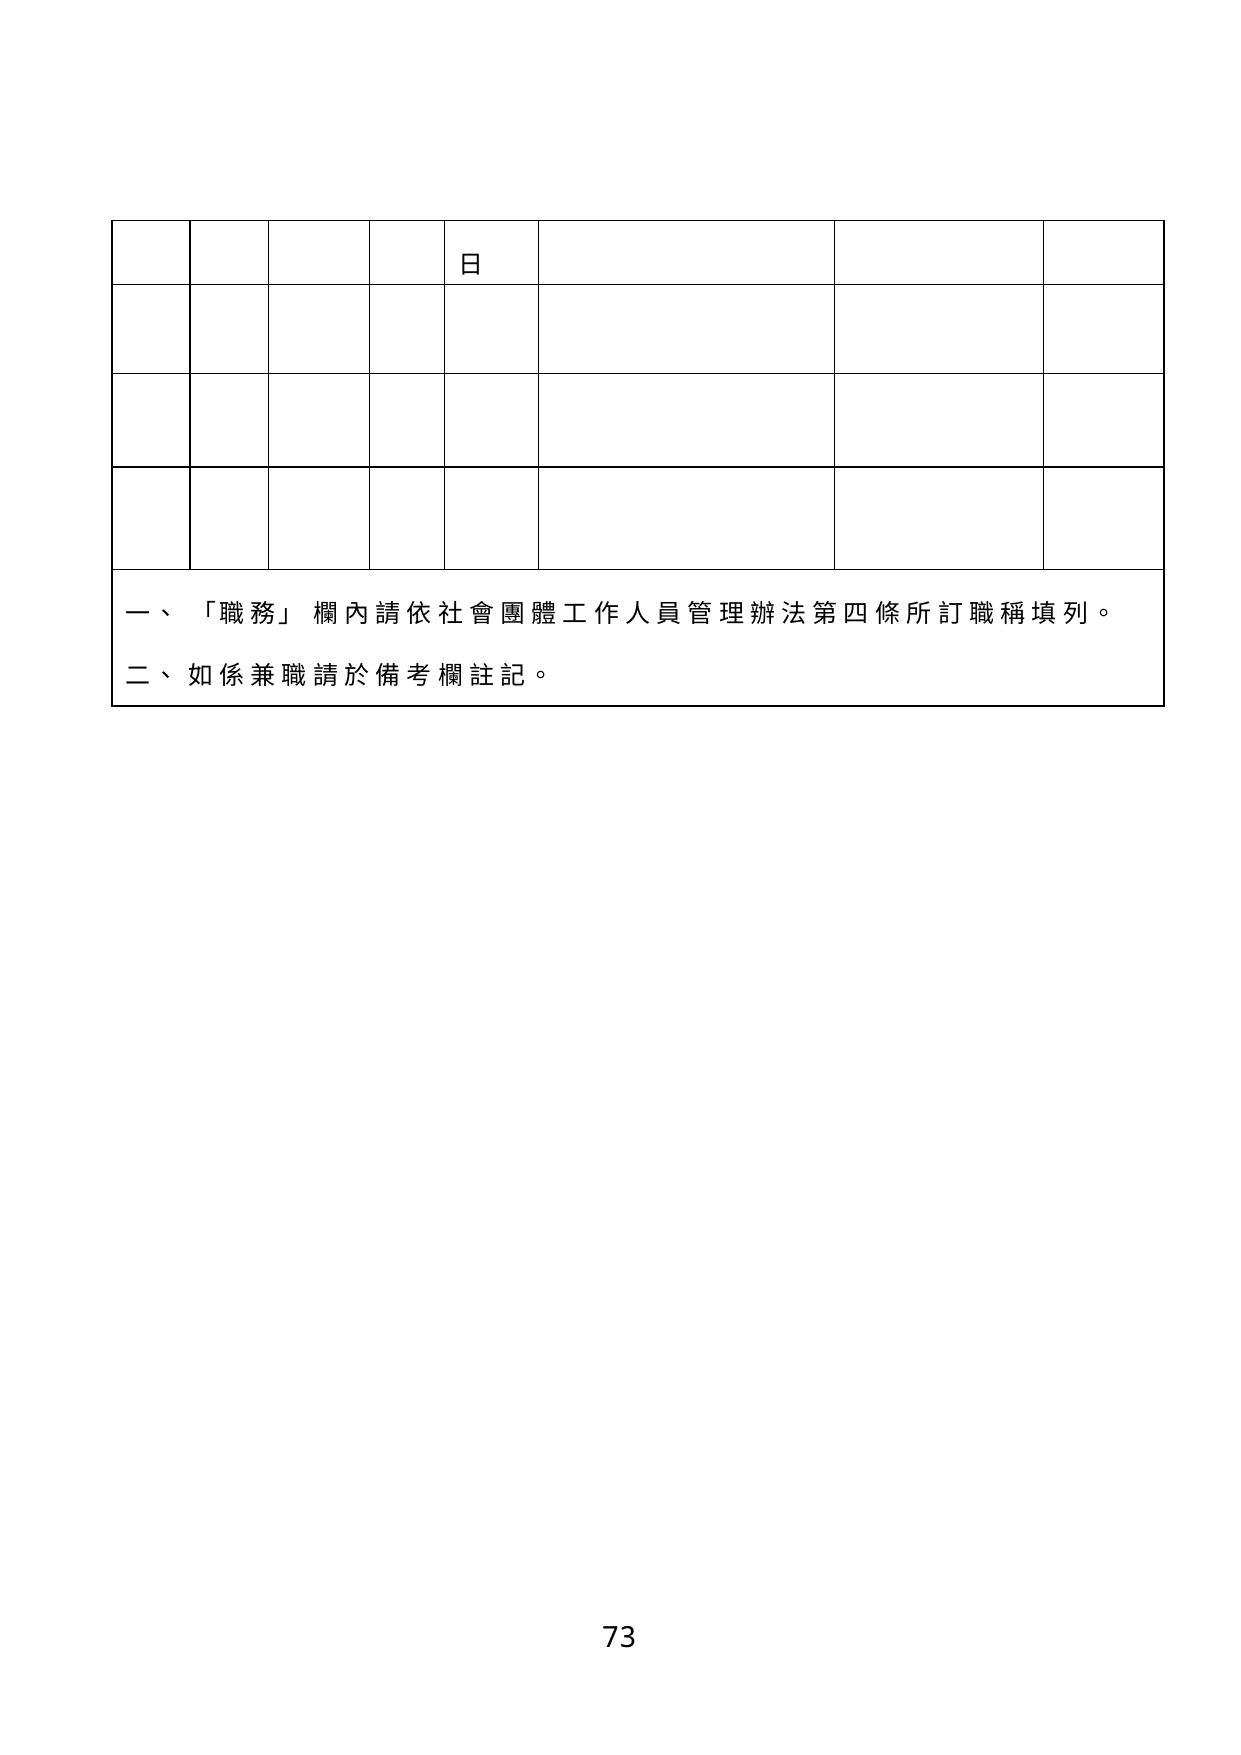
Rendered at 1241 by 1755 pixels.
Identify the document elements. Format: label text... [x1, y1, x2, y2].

table_cell [1044, 468, 1163, 569]
table_cell [370, 221, 444, 284]
table_cell 一、「職務」欄內請依社會團體工作人員管理辦法第四條所訂職稱填列。 二、如係兼職請於備考欄註記。 [113, 570, 1163, 704]
table_cell [539, 374, 834, 466]
table_cell [370, 468, 444, 569]
table_cell [370, 374, 444, 466]
table_cell [835, 285, 1043, 373]
table_cell [445, 374, 538, 466]
table_cell [539, 468, 834, 569]
table_cell [1044, 221, 1163, 284]
table_cell [191, 374, 268, 466]
table_cell [269, 285, 369, 373]
table_cell [1044, 374, 1163, 466]
table_cell [835, 468, 1043, 569]
table_cell [835, 221, 1043, 284]
table_cell [370, 285, 444, 373]
table_cell [113, 221, 189, 284]
table_cell [835, 374, 1043, 466]
table_cell [269, 374, 369, 466]
table_cell [445, 468, 538, 569]
table_cell [113, 468, 189, 569]
table_cell [191, 468, 268, 569]
table_cell [1044, 285, 1163, 373]
table_cell [539, 221, 834, 284]
table_cell [113, 285, 189, 373]
table_cell 日 [445, 221, 538, 284]
table_cell [445, 285, 538, 373]
table_cell [191, 221, 268, 284]
table_cell [539, 285, 834, 373]
table_cell [269, 221, 369, 284]
table_cell [191, 285, 268, 373]
table_cell [113, 374, 189, 466]
table_cell [269, 468, 369, 569]
